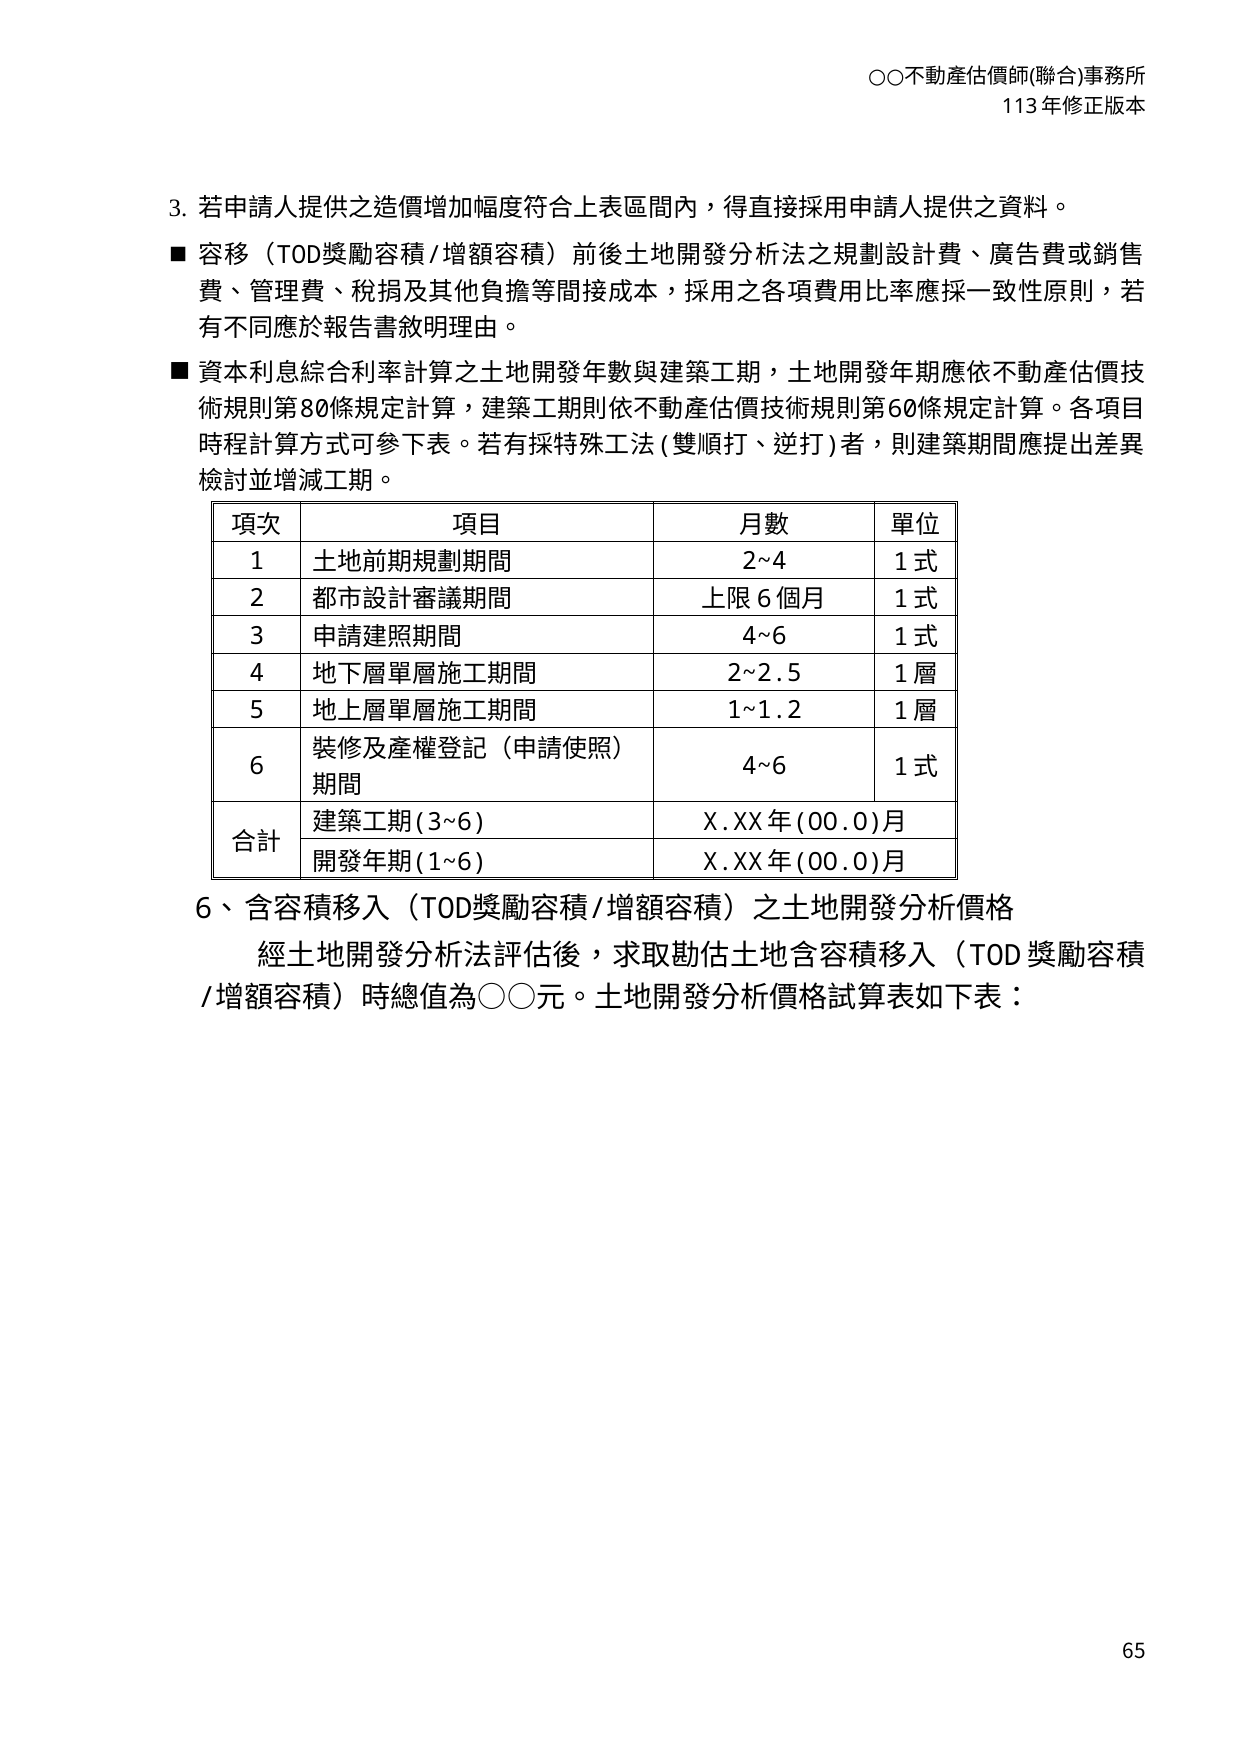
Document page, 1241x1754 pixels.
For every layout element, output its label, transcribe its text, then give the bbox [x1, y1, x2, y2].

table_cell 2 [214, 579, 300, 615]
table_cell 上限6個月 [654, 579, 874, 615]
table_cell 6 [214, 728, 300, 801]
list 資本利息綜合利率計算之土地開發年數與建築工期，土地開發年期應依不動產估價技術規則第80條規定計算，建築工期則依不動產估價技術規則第60條規定計算。各項目時程計算方式可參下表。若有採特殊工法(雙順打、逆打)者，則建築期間應提出差異檢討並增減工期。 [169, 352, 1146, 497]
table_cell 申請建照期間 [301, 616, 653, 652]
table_cell X.XX年(OO.O)月 [654, 802, 955, 838]
table_cell X.XX年(OO.O)月 [654, 839, 955, 877]
table_cell 5 [214, 691, 300, 727]
table_cell 1式 [875, 728, 955, 801]
table_cell 2~4 [654, 542, 874, 578]
table_cell 4~6 [654, 616, 874, 652]
table_cell 1式 [875, 579, 955, 615]
table_cell 合計 [214, 802, 300, 877]
table_cell 建築工期(3~6) [301, 802, 653, 838]
table_cell 地上層單層施工期間 [301, 691, 653, 727]
table_cell 1式 [875, 542, 955, 578]
table_cell 土地前期規劃期間 [301, 542, 653, 578]
table_header 項次 [214, 504, 300, 541]
table_header 單位 [875, 504, 955, 541]
table_cell 地下層單層施工期間 [301, 654, 653, 690]
table_cell 1層 [875, 691, 955, 727]
table_cell 2~2.5 [654, 654, 874, 690]
table_cell 1 [214, 542, 300, 578]
list 含容積移入（TOD獎勵容積/增額容積）之土地開發分析價格 [194, 884, 1146, 927]
table_cell 1式 [875, 616, 955, 652]
table_header 項目 [301, 504, 653, 541]
table_cell 3 [214, 616, 300, 652]
list 容移（TOD獎勵容積/增額容積）前後土地開發分析法之規劃設計費、廣告費或銷售費、管理費、稅捐及其他負擔等間接成本，採用之各項費用比率應採一致性原則，若有不同應於報告書敘明理由。 [169, 235, 1146, 344]
table_cell 4 [214, 654, 300, 690]
table_cell 4~6 [654, 728, 874, 801]
table_cell 裝修及產權登記（申請使照）期間 [301, 728, 653, 801]
table_cell 開發年期(1~6) [301, 839, 653, 877]
list 若申請人提供之造價增加幅度符合上表區間內，得直接採用申請人提供之資料。 [168, 187, 1146, 223]
table_cell 1層 [875, 654, 955, 690]
text 經土地開發分析法評估後，求取勘估土地含容積移入（TOD獎勵容積/增額容積）時總值為○○元。土地開發分析價格試算表如下表： [198, 931, 1146, 1016]
table_cell 都市設計審議期間 [301, 579, 653, 615]
table_header 月數 [654, 504, 874, 541]
table_cell 1~1.2 [654, 691, 874, 727]
